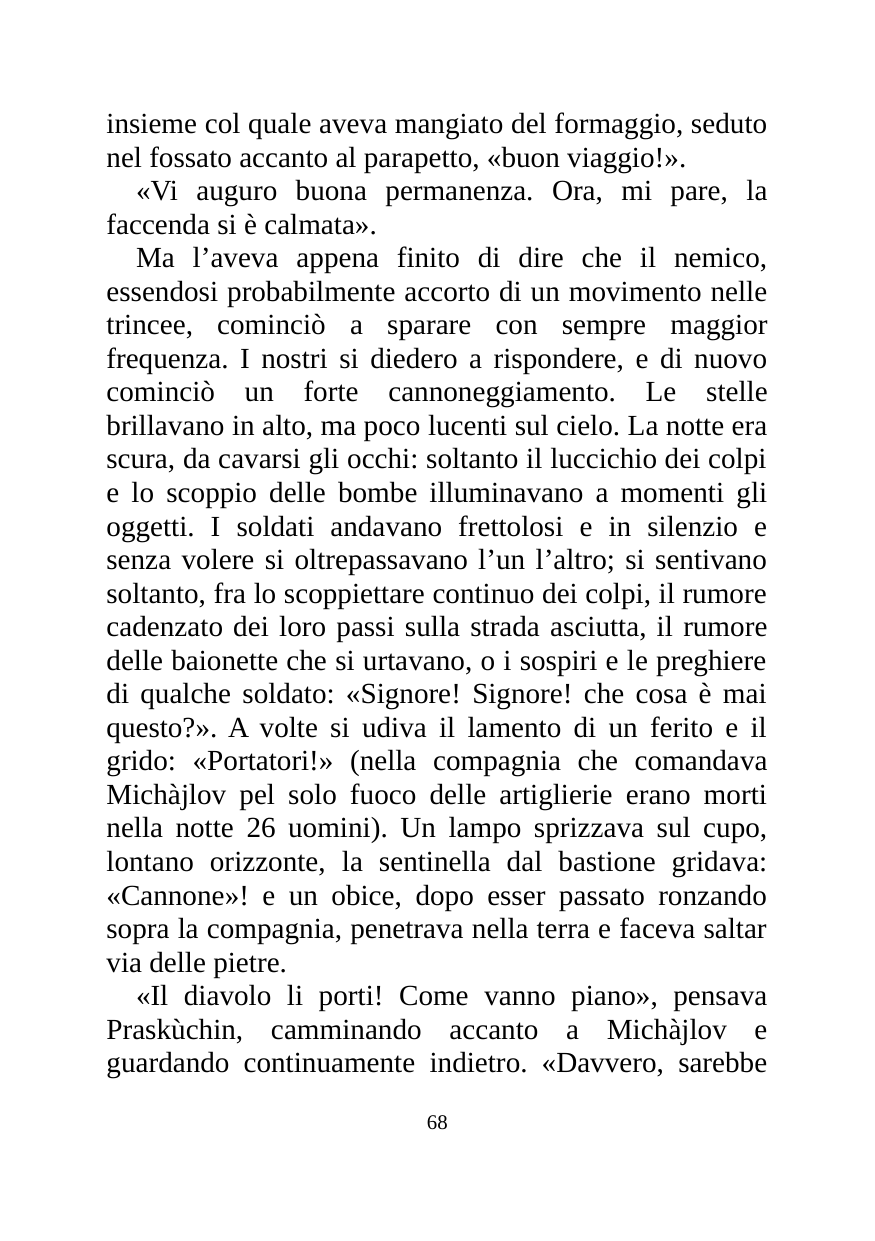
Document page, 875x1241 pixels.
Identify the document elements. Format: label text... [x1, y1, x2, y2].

text insieme col quale aveva mangiato del formaggio, seduto nel fossato accanto al parapetto, «buon viaggio!». [106, 106, 768, 173]
text «Vi auguro buona permanenza. Ora, mi pare, la faccenda si è calmata». [106, 173, 768, 240]
text Ma l’aveva appena finito di dire che il nemico, essendosi probabilmente accorto di un movimento nelle trincee, cominciò a sparare con sempre maggior frequenza. I nostri si diedero a rispondere, e di nuovo cominciò un forte cannoneggiamento. Le stelle brillavano in alto, ma poco lucenti sul cielo. La notte era scura, da cavarsi gli occhi: soltanto il luccichio dei colpi e lo scoppio delle bombe illuminavano a momenti gli oggetti. I soldati andavano frettolosi e in silenzio e senza volere si oltrepassavano l’un l’altro; si sentivano soltanto, fra lo scoppiettare continuo dei colpi, il rumore cadenzato dei loro passi sulla strada asciutta, il rumore delle baionette che si urtavano, o i sospiri e le preghiere di qualche soldato: «Signore! Signore! che cosa è mai questo?». A volte si udiva il lamento di un ferito e il grido: «Portatori!» (nella compagnia che comandava Michàjlov pel solo fuoco delle artiglierie erano morti nella notte 26 uomini). Un lampo sprizzava sul cupo, lontano orizzonte, la sentinella dal bastione gridava: «Cannone»! e un obice, dopo esser passato ronzando sopra la compagnia, penetrava nella terra e faceva saltar via delle pietre. [106, 240, 768, 978]
text «Il diavolo li porti! Come vanno piano», pensava Praskùchin, camminando accanto a Michàjlov e guardando continuamente indietro. «Davvero, sarebbe [106, 978, 768, 1079]
